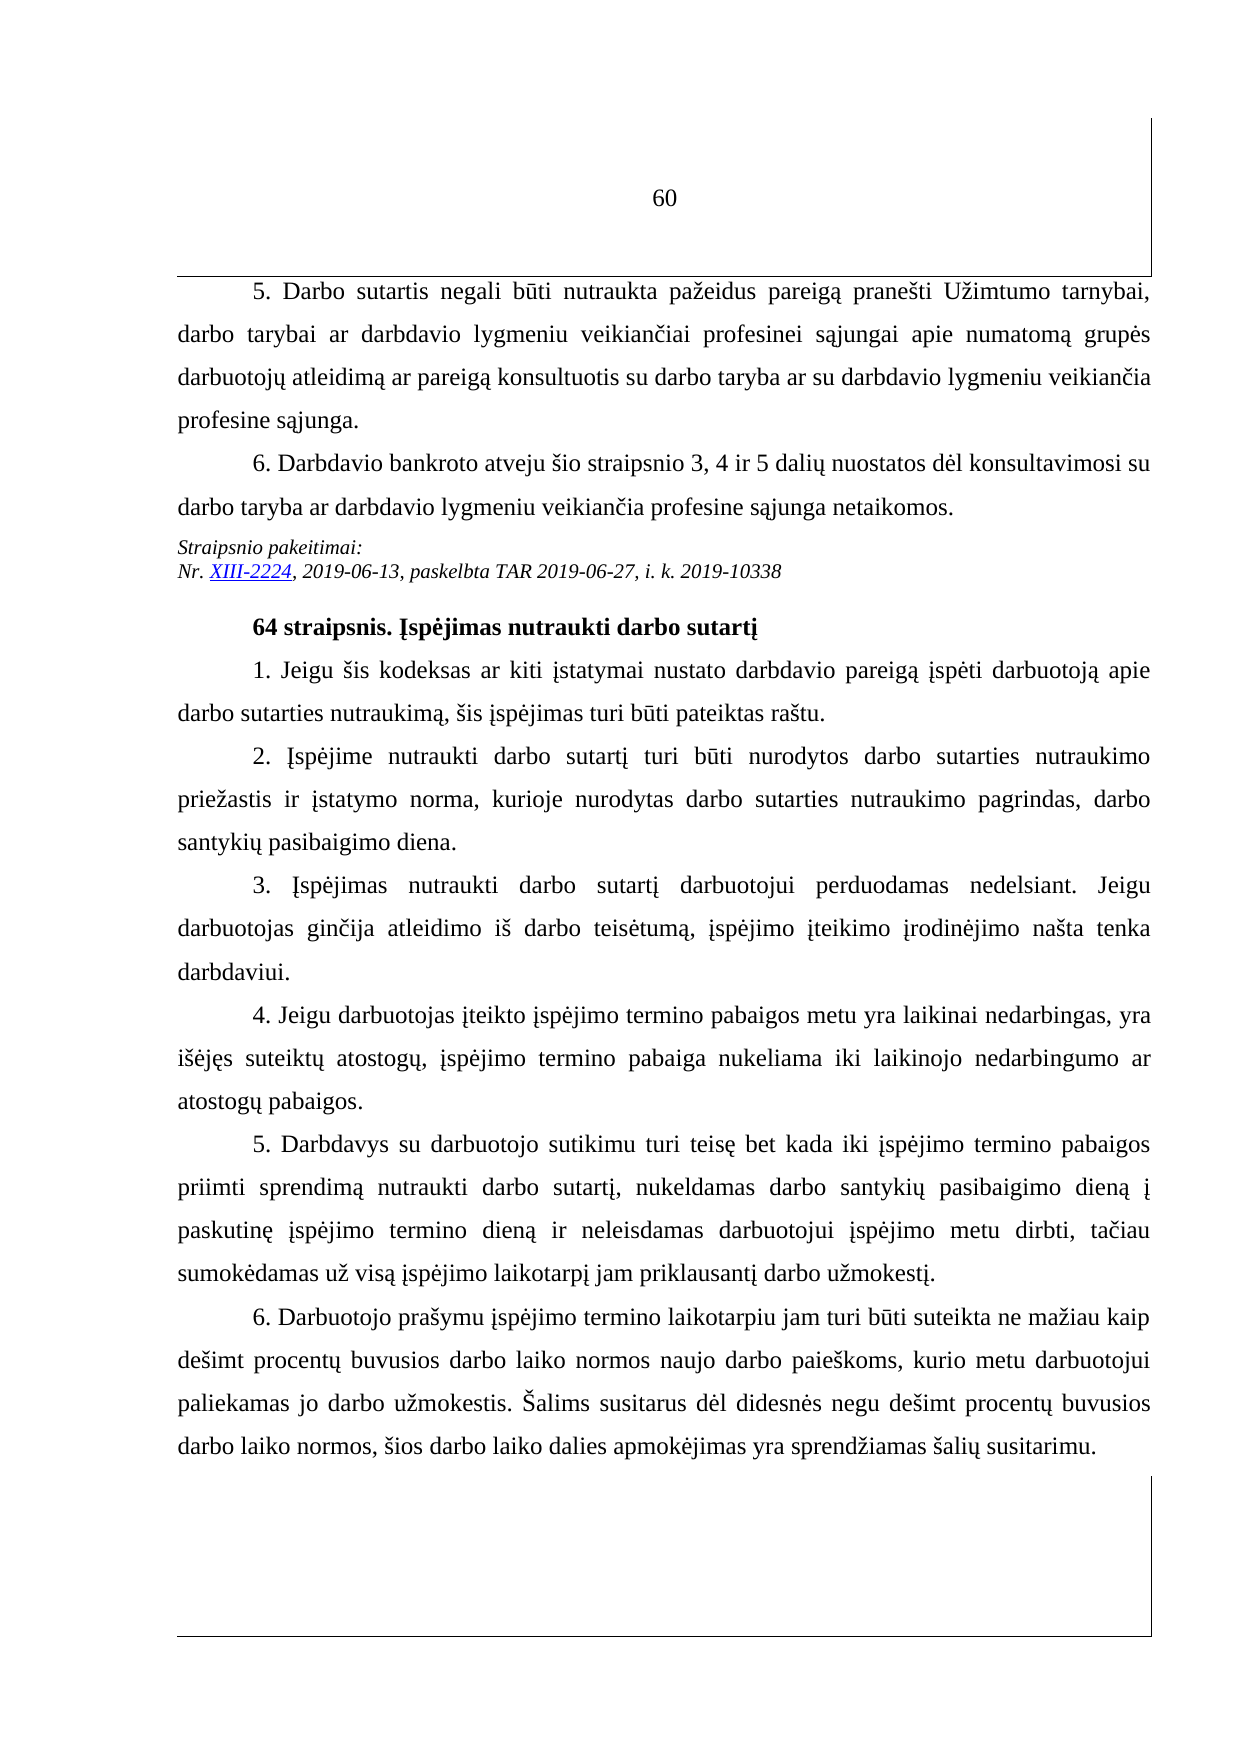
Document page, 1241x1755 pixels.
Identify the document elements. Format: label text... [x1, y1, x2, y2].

text 3. Įspėjimas nutraukti darbo sutartį darbuotojui perduodamas nedelsiant. Jeigu darbuotojas ginčija atleidimo iš darbo teisėtumą, įspėjimo įteikimo įrodinėjimo našta tenka darbdaviui. [177, 870, 1152, 985]
subtitle 64 straipsnis. Įspėjimas nutraukti darbo sutartį [177, 612, 1152, 640]
text 1. Jeigu šis kodeksas ar kiti įstatymai nustato darbdavio pareigą įspėti darbuotoją apie darbo sutarties nutraukimą, šis įspėjimas turi būti pateiktas raštu. [177, 655, 1152, 727]
text 6. Darbdavio bankroto atveju šio straipsnio 3, 4 ir 5 dalių nuostatos dėl konsultavimosi su darbo taryba ar darbdavio lygmeniu veikiančia profesine sąjunga netaikomos. [177, 448, 1152, 520]
text 2. Įspėjime nutraukti darbo sutartį turi būti nurodytos darbo sutarties nutraukimo priežastis ir įstatymo norma, kurioje nurodytas darbo sutarties nutraukimo pagrindas, darbo santykių pasibaigimo diena. [177, 741, 1152, 856]
text 5. Darbo sutartis negali būti nutraukta pažeidus pareigą pranešti Užimtumo tarnybai, darbo tarybai ar darbdavio lygmeniu veikiančiai profesinei sąjungai apie numatomą grupės darbuotojų atleidimą ar pareigą konsultuotis su darbo taryba ar su darbdavio lygmeniu veikiančia profesine sąjunga. [177, 276, 1152, 434]
text 4. Jeigu darbuotojas įteikto įspėjimo termino pabaigos metu yra laikinai nedarbingas, yra išėjęs suteiktų atostogų, įspėjimo termino pabaiga nukeliama iki laikinojo nedarbingumo ar atostogų pabaigos. [177, 1000, 1152, 1115]
text 5. Darbdavys su darbuotojo sutikimu turi teisę bet kada iki įspėjimo termino pabaigos priimti sprendimą nutraukti darbo sutartį, nukeldamas darbo santykių pasibaigimo dieną į paskutinę įspėjimo termino dieną ir neleisdamas darbuotojui įspėjimo metu dirbti, tačiau sumokėdamas už visą įspėjimo laikotarpį jam priklausantį darbo užmokestį. [177, 1129, 1152, 1287]
text Straipsnio pakeitimai: [177, 535, 1152, 559]
text Nr. XIII-2224, 2019-06-13, paskelbta TAR 2019-06-27, i. k. 2019-10338 [177, 559, 1152, 583]
text 6. Darbuotojo prašymu įspėjimo termino laikotarpiu jam turi būti suteikta ne mažiau kaip dešimt procentų buvusios darbo laiko normos naujo darbo paieškoms, kurio metu darbuotojui paliekamas jo darbo užmokestis. Šalims susitarus dėl didesnės negu dešimt procentų buvusios darbo laiko normos, šios darbo laiko dalies apmokėjimas yra sprendžiamas šalių susitarimu. [177, 1302, 1152, 1460]
